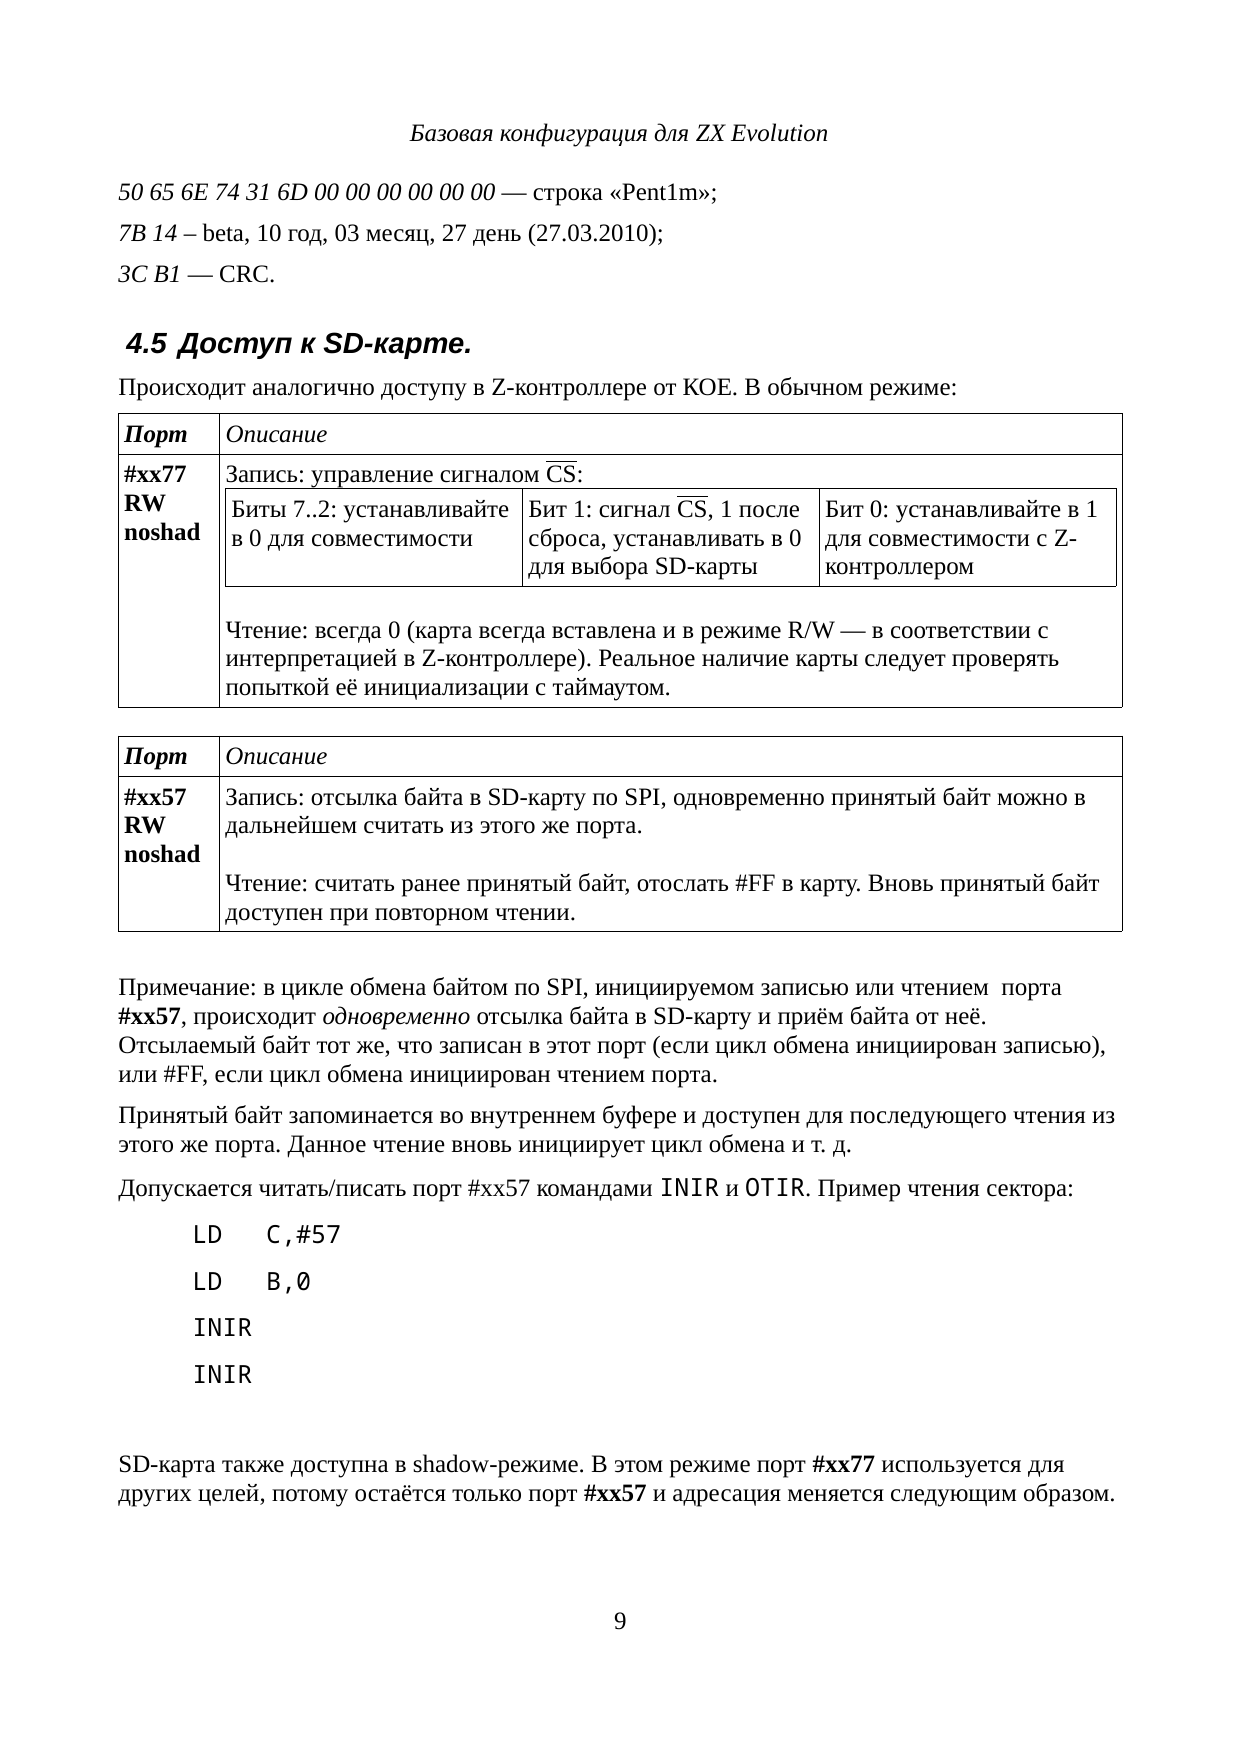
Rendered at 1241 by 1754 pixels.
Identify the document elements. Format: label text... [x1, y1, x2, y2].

text Происходит аналогично доступу в Z-контроллере от КОЕ. В обычном режиме: [118, 372, 1122, 401]
text LD C,#57 [118, 1217, 1122, 1251]
table_header Бит 0: устанавливайте в 1 для совместимости с Z-контроллером [820, 489, 1116, 586]
text 7B 14 – beta, 10 год, 03 месяц, 27 день (27.03.2010); [118, 218, 1122, 247]
table_header Биты 7..2: устанавливайте в 0 для совместимости [226, 489, 522, 586]
table_cell Запись: отсылка байта в SD-карту по SPI, одновременно принятый байт можно в дальнейшем считать из этого же порта. Чтение: считать ранее принятый байт, отослать #FF в карту. Вновь принятый байт доступен при повторном чтении. [220, 777, 1122, 931]
table_header Описание [220, 737, 1122, 776]
text INIR [118, 1310, 1122, 1344]
text Принятый байт запоминается во внутреннем буфере и доступен для последующего чтения из этого же порта. Данное чтение вновь инициирует цикл обмена и т. д. [118, 1100, 1122, 1157]
table_header Описание [220, 414, 1122, 453]
subtitle Доступ к SD-карте. [118, 326, 1122, 359]
text Примечание: в цикле обмена байтом по SPI, инициируемом записью или чтением порта #xx57, происходит одновременно отсылка байта в SD-карту и приём байта от неё. Отсылаемый байт тот же, что записан в этот порт (если цикл обмена инициирован записью), или #FF, если цикл обмена инициирован чтением порта. [118, 972, 1122, 1087]
table_header Порт [119, 414, 219, 453]
table_header Порт [119, 737, 219, 776]
table_header Бит 1: сигнал CS, 1 после сброса, устанавливать в 0 для выбора SD-карты [523, 489, 819, 586]
text Допускается читать/писать порт #xx57 командами INIR и OTIR. Пример чтения сектора: [118, 1170, 1122, 1204]
text 3C B1 — CRC. [118, 259, 1122, 288]
text INIR [118, 1356, 1122, 1390]
text SD-карта также доступна в shadow-режиме. В этом режиме порт #xx77 используется для других целей, потому остаётся только порт #xx57 и адресация меняется следующим образом. [118, 1449, 1122, 1507]
table_cell Запись: управление сигналом CS: Чтение: всегда 0 (карта всегда вставлена и в режиме R/W — в соответствии с интерпретацией в Z-контроллере). Реальное наличие карты следует проверять попыткой её инициализации с таймаутом. [220, 455, 1122, 707]
text 50 65 6E 74 31 6D 00 00 00 00 00 00 — строка «Pent1m»; [118, 177, 1122, 206]
text LD B,0 [118, 1263, 1122, 1297]
table_cell #xx77 RW noshad [119, 455, 219, 707]
table_cell #xx57 RW noshad [119, 777, 219, 931]
